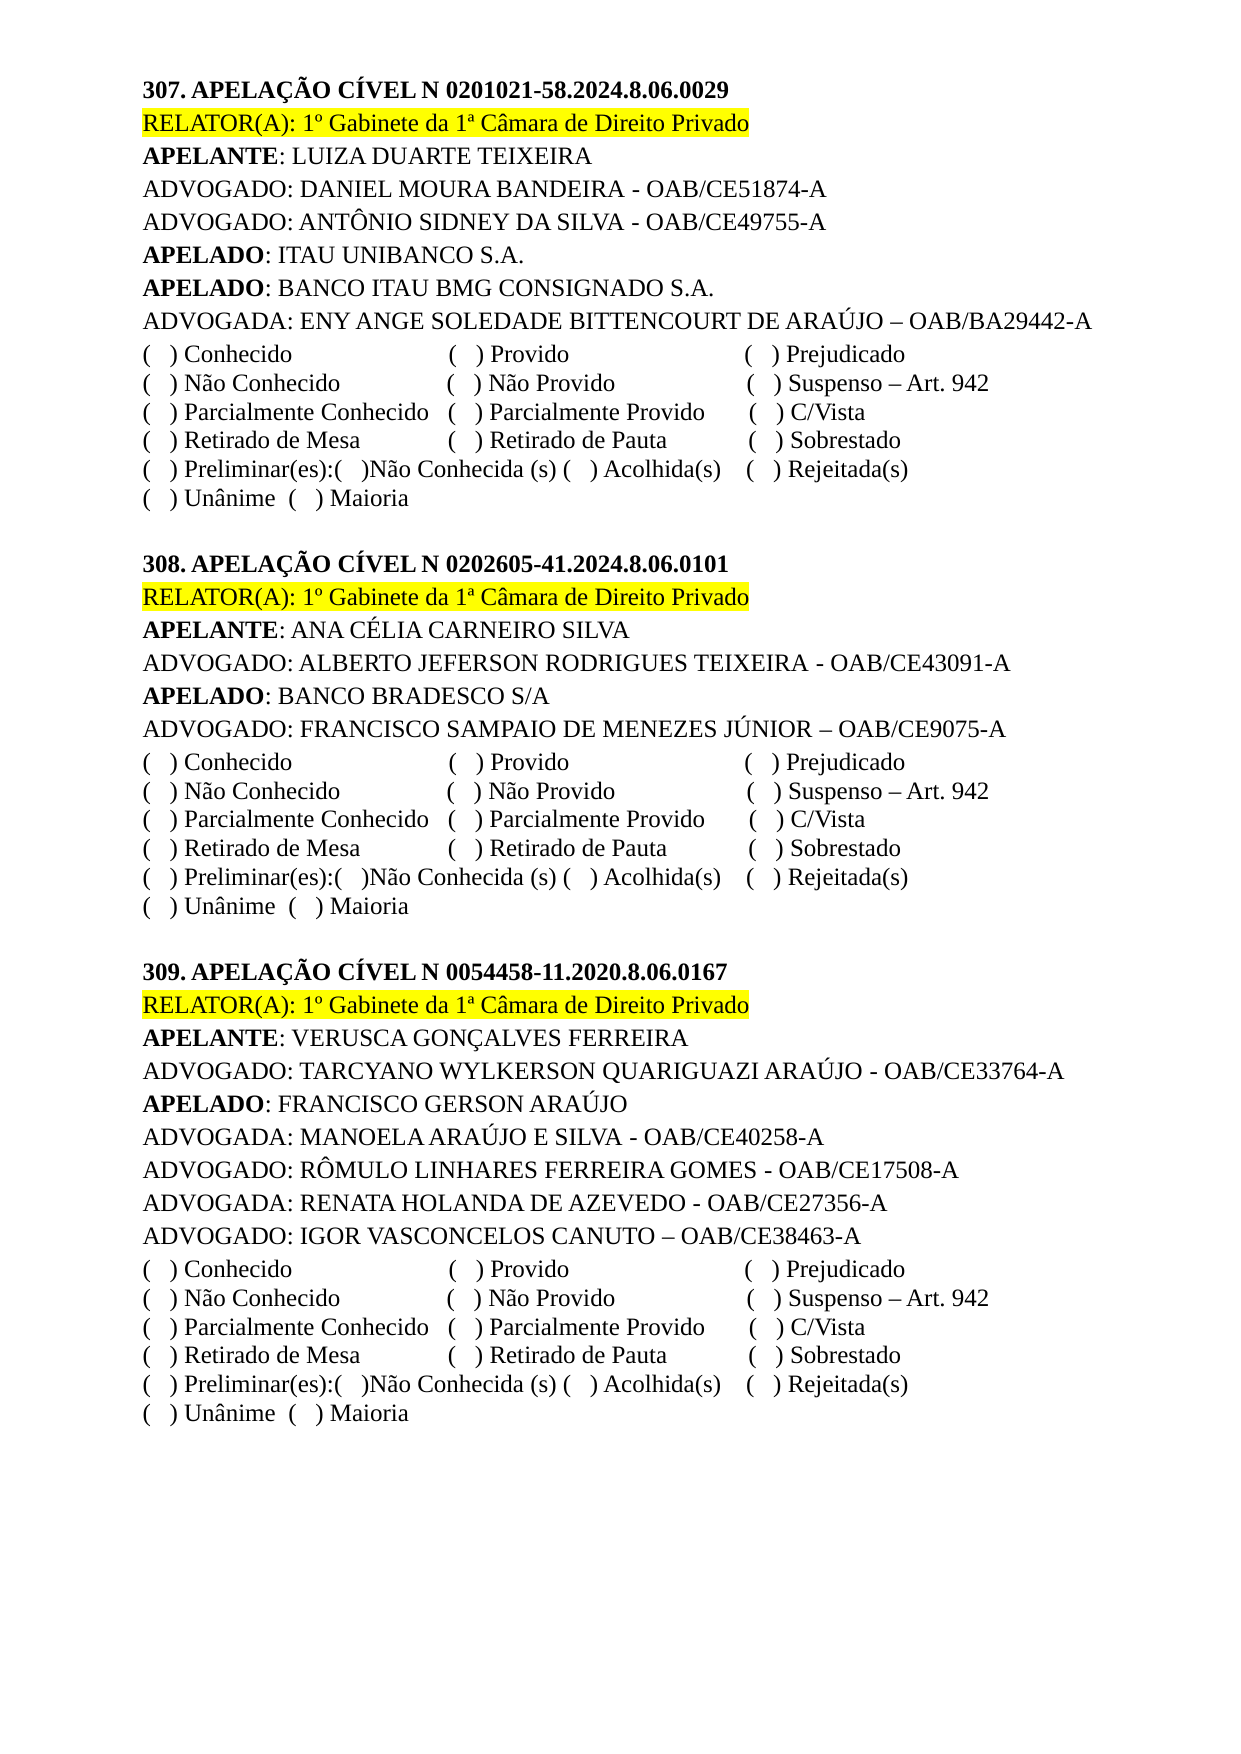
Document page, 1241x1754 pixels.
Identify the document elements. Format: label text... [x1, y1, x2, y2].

text ( ) Retirado de Mesa ( ) Retirado de Pauta ( ) Sobrestado [142, 1340, 1158, 1369]
text ( ) Não Conhecido ( ) Não Provido ( ) Suspenso – Art. 942 [142, 776, 1158, 804]
text ( ) Parcialmente Conhecido ( ) Parcialmente Provido ( ) C/Vista [142, 804, 1158, 833]
text ( ) Preliminar(es):( )Não Conhecida (s) ( ) Acolhida(s) ( ) Rejeitada(s) [142, 862, 1158, 891]
text 307. APELAÇÃO CÍVEL N 0201021-58.2024.8.06.0029 RELATOR(A): 1º Gabinete da 1ª Câmara de Direito Privado APELANTE: LUIZA DUARTE TEIXEIRA ADVOGADO: DANIEL MOURA BANDEIRA - OAB/CE51874-A ADVOGADO: ANTÔNIO SIDNEY DA SILVA - OAB/CE49755-A APELADO: ITAU UNIBANCO S.A. APELADO: BANCO ITAU BMG CONSIGNADO S.A. ADVOGADA: ENY ANGE SOLEDADE BITTENCOURT DE ARAÚJO – OAB/BA29442-A [142, 75, 1141, 335]
text ( ) Conhecido ( ) Provido ( ) Prejudicado [142, 1254, 1141, 1283]
text 309. APELAÇÃO CÍVEL N 0054458-11.2020.8.06.0167 RELATOR(A): 1º Gabinete da 1ª Câmara de Direito Privado APELANTE: VERUSCA GONÇALVES FERREIRA ADVOGADO: TARCYANO WYLKERSON QUARIGUAZI ARAÚJO - OAB/CE33764-A APELADO: FRANCISCO GERSON ARAÚJO ADVOGADA: MANOELA ARAÚJO E SILVA - OAB/CE40258-A ADVOGADO: RÔMULO LINHARES FERREIRA GOMES - OAB/CE17508-A ADVOGADA: RENATA HOLANDA DE AZEVEDO - OAB/CE27356-A ADVOGADO: IGOR VASCONCELOS CANUTO – OAB/CE38463-A [142, 957, 1141, 1250]
text ( ) Retirado de Mesa ( ) Retirado de Pauta ( ) Sobrestado [142, 833, 1158, 862]
text ( ) Preliminar(es):( )Não Conhecida (s) ( ) Acolhida(s) ( ) Rejeitada(s) [142, 1369, 1158, 1398]
text ( ) Conhecido ( ) Provido ( ) Prejudicado [142, 747, 1141, 776]
text ( ) Unânime ( ) Maioria [142, 1398, 1141, 1493]
text ( ) Retirado de Mesa ( ) Retirado de Pauta ( ) Sobrestado [142, 425, 1158, 454]
text ( ) Parcialmente Conhecido ( ) Parcialmente Provido ( ) C/Vista [142, 397, 1158, 425]
text ( ) Não Conhecido ( ) Não Provido ( ) Suspenso – Art. 942 [142, 368, 1158, 397]
text ( ) Unânime ( ) Maioria [142, 891, 1141, 953]
text ( ) Não Conhecido ( ) Não Provido ( ) Suspenso – Art. 942 [142, 1283, 1158, 1312]
text ( ) Conhecido ( ) Provido ( ) Prejudicado [142, 339, 1141, 368]
text ( ) Unânime ( ) Maioria 308. APELAÇÃO CÍVEL N 0202605-41.2024.8.06.0101 RELATOR(A): 1º Gabinete da 1ª Câmara de Direito Privado APELANTE: ANA CÉLIA CARNEIRO SILVA ADVOGADO: ALBERTO JEFERSON RODRIGUES TEIXEIRA - OAB/CE43091-A APELADO: BANCO BRADESCO S/A ADVOGADO: FRANCISCO SAMPAIO DE MENEZES JÚNIOR – OAB/CE9075-A [142, 483, 1141, 743]
text ( ) Preliminar(es):( )Não Conhecida (s) ( ) Acolhida(s) ( ) Rejeitada(s) [142, 454, 1158, 483]
text ( ) Parcialmente Conhecido ( ) Parcialmente Provido ( ) C/Vista [142, 1312, 1158, 1340]
